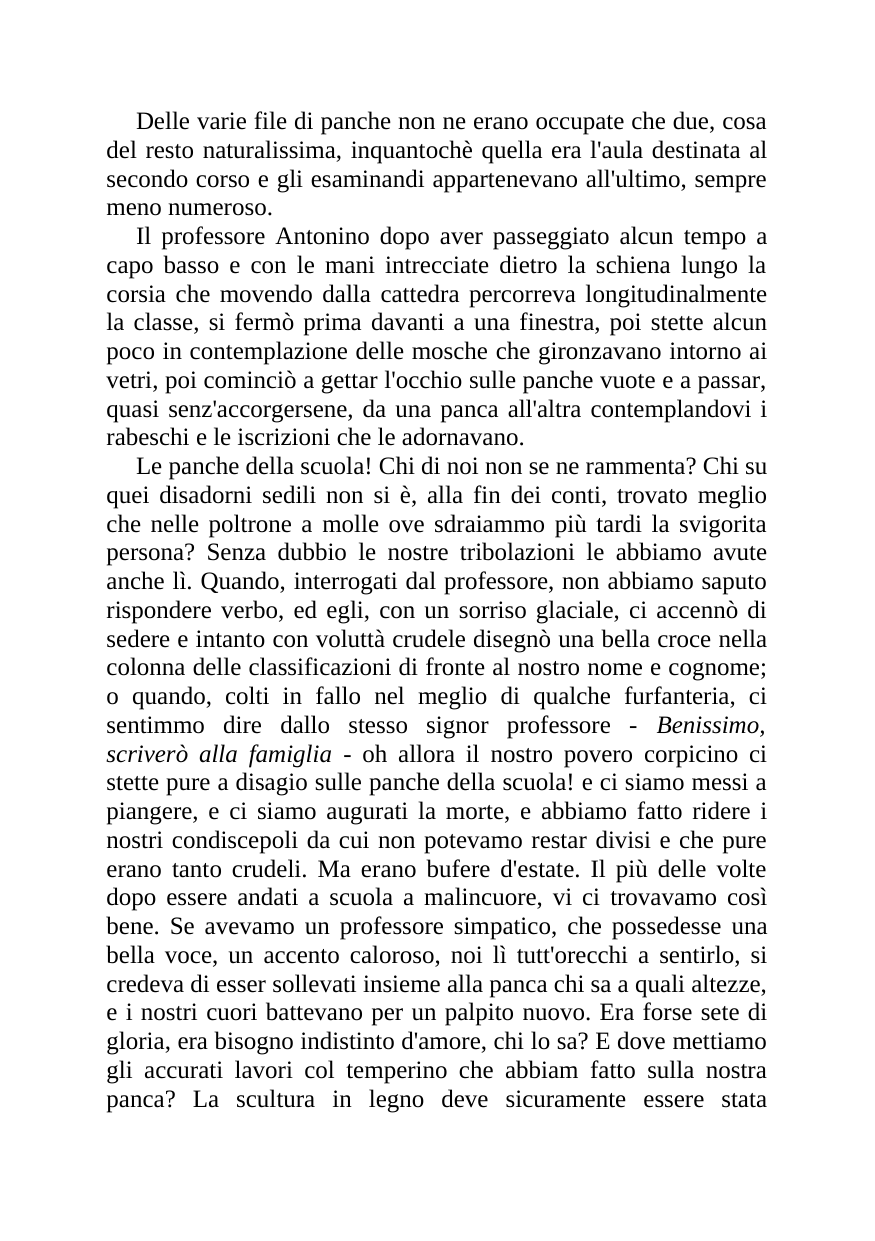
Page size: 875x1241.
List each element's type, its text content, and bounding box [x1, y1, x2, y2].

text Delle varie file di panche non ne erano occupate che due, cosa del resto naturalissima, inquantochè quella era l'aula destinata al secondo corso e gli esaminandi appartenevano all'ultimo, sempre meno numeroso. [106, 106, 768, 221]
text Il professore Antonino dopo aver passeggiato alcun tempo a capo basso e con le mani intrecciate dietro la schiena lungo la corsia che movendo dalla cattedra percorreva longitudinalmente la classe, si fermò prima davanti a una finestra, poi stette alcun poco in contemplazione delle mosche che gironzavano intorno ai vetri, poi cominciò a gettar l'occhio sulle panche vuote e a passar, quasi senz'accorgersene, da una panca all'altra contemplandovi i rabeschi e le iscrizioni che le adornavano. [106, 221, 768, 451]
text Le panche della scuola! Chi di noi non se ne rammenta? Chi su quei disadorni sedili non si è, alla fin dei conti, trovato meglio che nelle poltrone a molle ove sdraiammo più tardi la svigorita persona? Senza dubbio le nostre tribolazioni le abbiamo avute anche lì. Quando, interrogati dal professore, non abbiamo saputo rispondere verbo, ed egli, con un sorriso glaciale, ci accennò di sedere e intanto con voluttà crudele disegnò una bella croce nella colonna delle classificazioni di fronte al nostro nome e cognome; o quando, colti in fallo nel meglio di qualche furfanteria, ci sentimmo dire dallo stesso signor professore - Benissimo, scriverò alla famiglia - oh allora il nostro povero corpicino ci stette pure a disagio sulle panche della scuola! e ci siamo messi a piangere, e ci siamo augurati la morte, e abbiamo fatto ridere i nostri condiscepoli da cui non potevamo restar divisi e che pure erano tanto crudeli. Ma erano bufere d'estate. Il più delle volte dopo essere andati a scuola a malincuore, vi ci trovavamo così bene. Se avevamo un professore simpatico, che possedesse una bella voce, un accento caloroso, noi lì tutt'orecchi a sentirlo, si credeva di esser sollevati insieme alla panca chi sa a quali altezze, e i nostri cuori battevano per un palpito nuovo. Era forse sete di gloria, era bisogno indistinto d'amore, chi lo sa? E dove mettiamo gli accurati lavori col temperino che abbiam fatto sulla nostra panca? La scultura in legno deve sicuramente essere stata [106, 451, 768, 1112]
